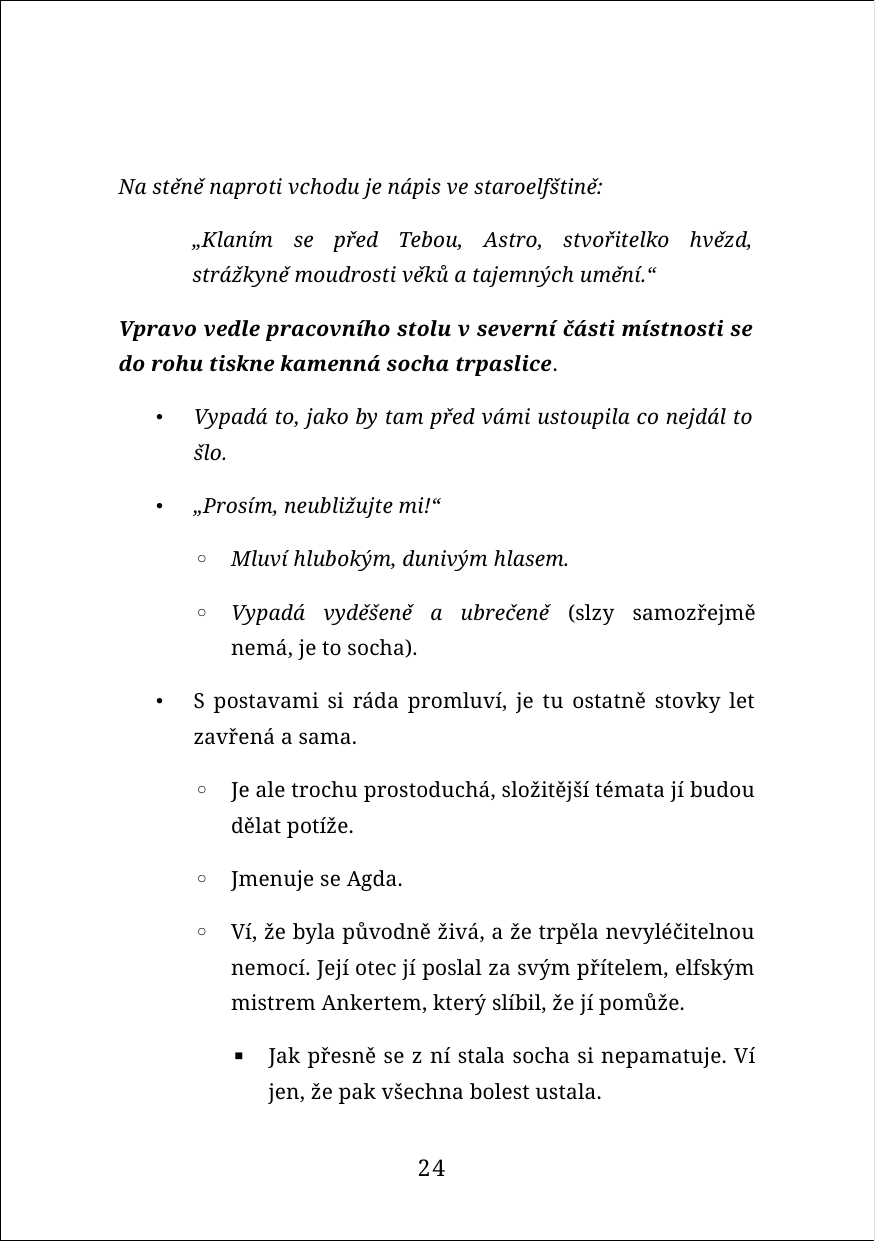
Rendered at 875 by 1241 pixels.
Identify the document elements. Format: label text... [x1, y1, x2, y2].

list Ví, že byla původně živá, a že trpěla nevyléčitelnou nemocí. Její otec jí poslal za svým přítelem, elfským mistrem Ankertem, který slíbil, že jí pomůže. [193, 917, 756, 1017]
list „Prosím, neubližujte mi!“ [156, 491, 756, 520]
text Na stěně naproti vchodu je nápis ve staroelfštině: [118, 172, 756, 200]
list „Klaním se před Tebou, Astro, stvořitelko hvězd, strážkyně moudrosti věků a tajemných umění.“ [192, 225, 756, 289]
list Je ale trochu prostoduchá, složitější témata jí budou dělat potíže. [193, 775, 756, 839]
list Mluví hlubokým, dunivým hlasem. [193, 544, 756, 573]
text Vpravo vedle pracovního stolu v severní části místnosti se do rohu tiskne kamenná socha trpaslice. [118, 314, 756, 378]
list Jmenuje se Agda. [193, 864, 756, 892]
list S postavami si ráda promluví, je tu ostatně stovky let zavřená a sama. [156, 686, 756, 750]
list Vypadá to, jako by tam před vámi ustoupila co nejdál to šlo. [156, 402, 756, 466]
list Vypadá vyděšeně a ubrečeně (slzy samozřejmě nemá, je to socha). [193, 598, 756, 662]
list Jak přesně se z ní stala socha si nepamatuje. Ví jen, že pak všechna bolest ustala. [231, 1041, 756, 1105]
